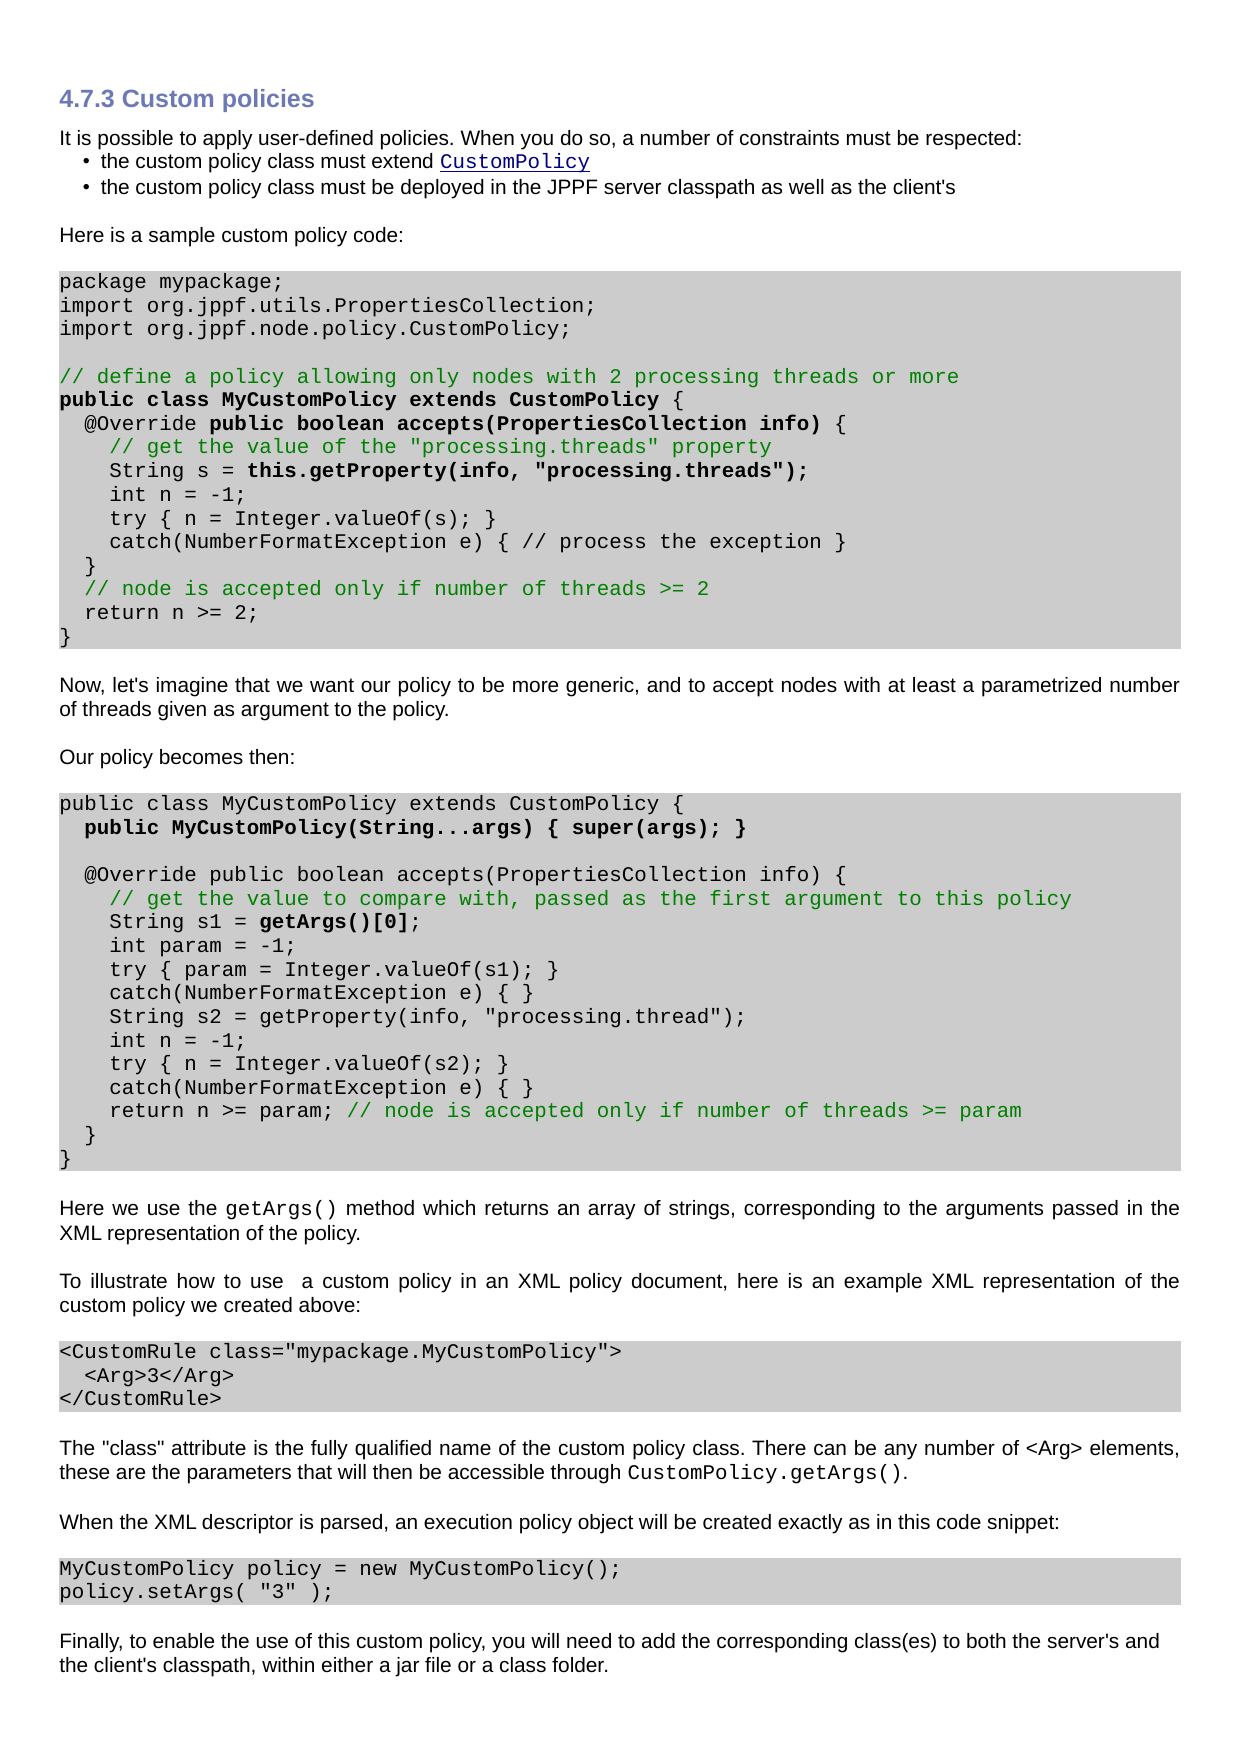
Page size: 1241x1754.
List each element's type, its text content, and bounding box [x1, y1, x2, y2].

text return n >= 2; [59, 602, 1181, 626]
text String s2 = getProperty(info, "processing.thread"); [59, 1006, 1181, 1029]
text // define a policy allowing only nodes with 2 processing threads or more [59, 366, 1181, 389]
text // get the value of the "processing.threads" property [59, 437, 1181, 460]
text package mypackage; [59, 271, 1181, 295]
text Now, let's imagine that we want our policy to be more generic, and to accept nodes with at least a parametrized number of threads given as argument to the policy. [59, 673, 1181, 721]
text @Override public boolean accepts(PropertiesCollection info) { [59, 864, 1181, 888]
text Here is a sample custom policy code: [59, 223, 1181, 247]
text // get the value to compare with, passed as the first argument to this policy [59, 888, 1181, 911]
text // node is accepted only if number of threads >= 2 [59, 578, 1181, 602]
text try { param = Integer.valueOf(s1); } [59, 959, 1181, 982]
text policy.setArgs( "3" ); [59, 1581, 1181, 1605]
text catch(NumberFormatException e) { } [59, 982, 1181, 1006]
text catch(NumberFormatException e) { // process the exception } [59, 531, 1181, 555]
text To illustrate how to use a custom policy in an XML policy document, here is an example XML representation of the custom policy we created above: [59, 1269, 1181, 1317]
text int n = -1; [59, 1029, 1181, 1053]
text public class MyCustomPolicy extends CustomPolicy { [59, 793, 1181, 817]
text try { n = Integer.valueOf(s); } [59, 507, 1181, 531]
text MyCustomPolicy policy = new MyCustomPolicy(); [59, 1558, 1181, 1581]
text } [59, 1148, 1181, 1171]
text int param = -1; [59, 935, 1181, 959]
text Here we use the getArgs() method which returns an array of strings, corresponding to the arguments passed in the XML representation of the policy. [59, 1195, 1181, 1245]
subtitle Custom policies [59, 84, 1181, 113]
text It is possible to apply user-defined policies. When you do so, a number of constraints must be respected: [59, 125, 1181, 149]
text } [59, 555, 1181, 578]
text The "class" attribute is the fully qualified name of the custom policy class. There can be any number of <Arg> elements, these are the parameters that will then be accessible through CustomPolicy.getArgs(). [59, 1436, 1181, 1486]
text String s = this.getProperty(info, "processing.threads"); [59, 460, 1181, 484]
list the custom policy class must extend CustomPolicy [83, 149, 1181, 175]
list the custom policy class must be deployed in the JPPF server classpath as well as the client's [83, 175, 1181, 199]
text Our policy becomes then: [59, 745, 1181, 769]
text public MyCustomPolicy(String...args) { super(args); } [59, 817, 1181, 840]
text <CustomRule class="mypackage.MyCustomPolicy"> [59, 1341, 1181, 1365]
text public class MyCustomPolicy extends CustomPolicy { [59, 389, 1181, 413]
text <Arg>3</Arg> [59, 1365, 1181, 1388]
text catch(NumberFormatException e) { } [59, 1077, 1181, 1101]
text Finally, to enable the use of this custom policy, you will need to add the corresponding class(es) to both the server's and the client's classpath, within either a jar file or a class folder. [59, 1629, 1181, 1677]
text } [59, 1124, 1181, 1148]
text } [59, 626, 1181, 649]
text import org.jppf.node.policy.CustomPolicy; [59, 318, 1181, 342]
text import org.jppf.utils.PropertiesCollection; [59, 295, 1181, 318]
text </CustomRule> [59, 1388, 1181, 1412]
text When the XML descriptor is parsed, an execution policy object will be created exactly as in this code snippet: [59, 1510, 1181, 1534]
text String s1 = getArgs()[0]; [59, 911, 1181, 935]
text return n >= param; // node is accepted only if number of threads >= param [59, 1101, 1181, 1124]
text @Override public boolean accepts(PropertiesCollection info) { [59, 413, 1181, 437]
text try { n = Integer.valueOf(s2); } [59, 1053, 1181, 1077]
text int n = -1; [59, 484, 1181, 507]
